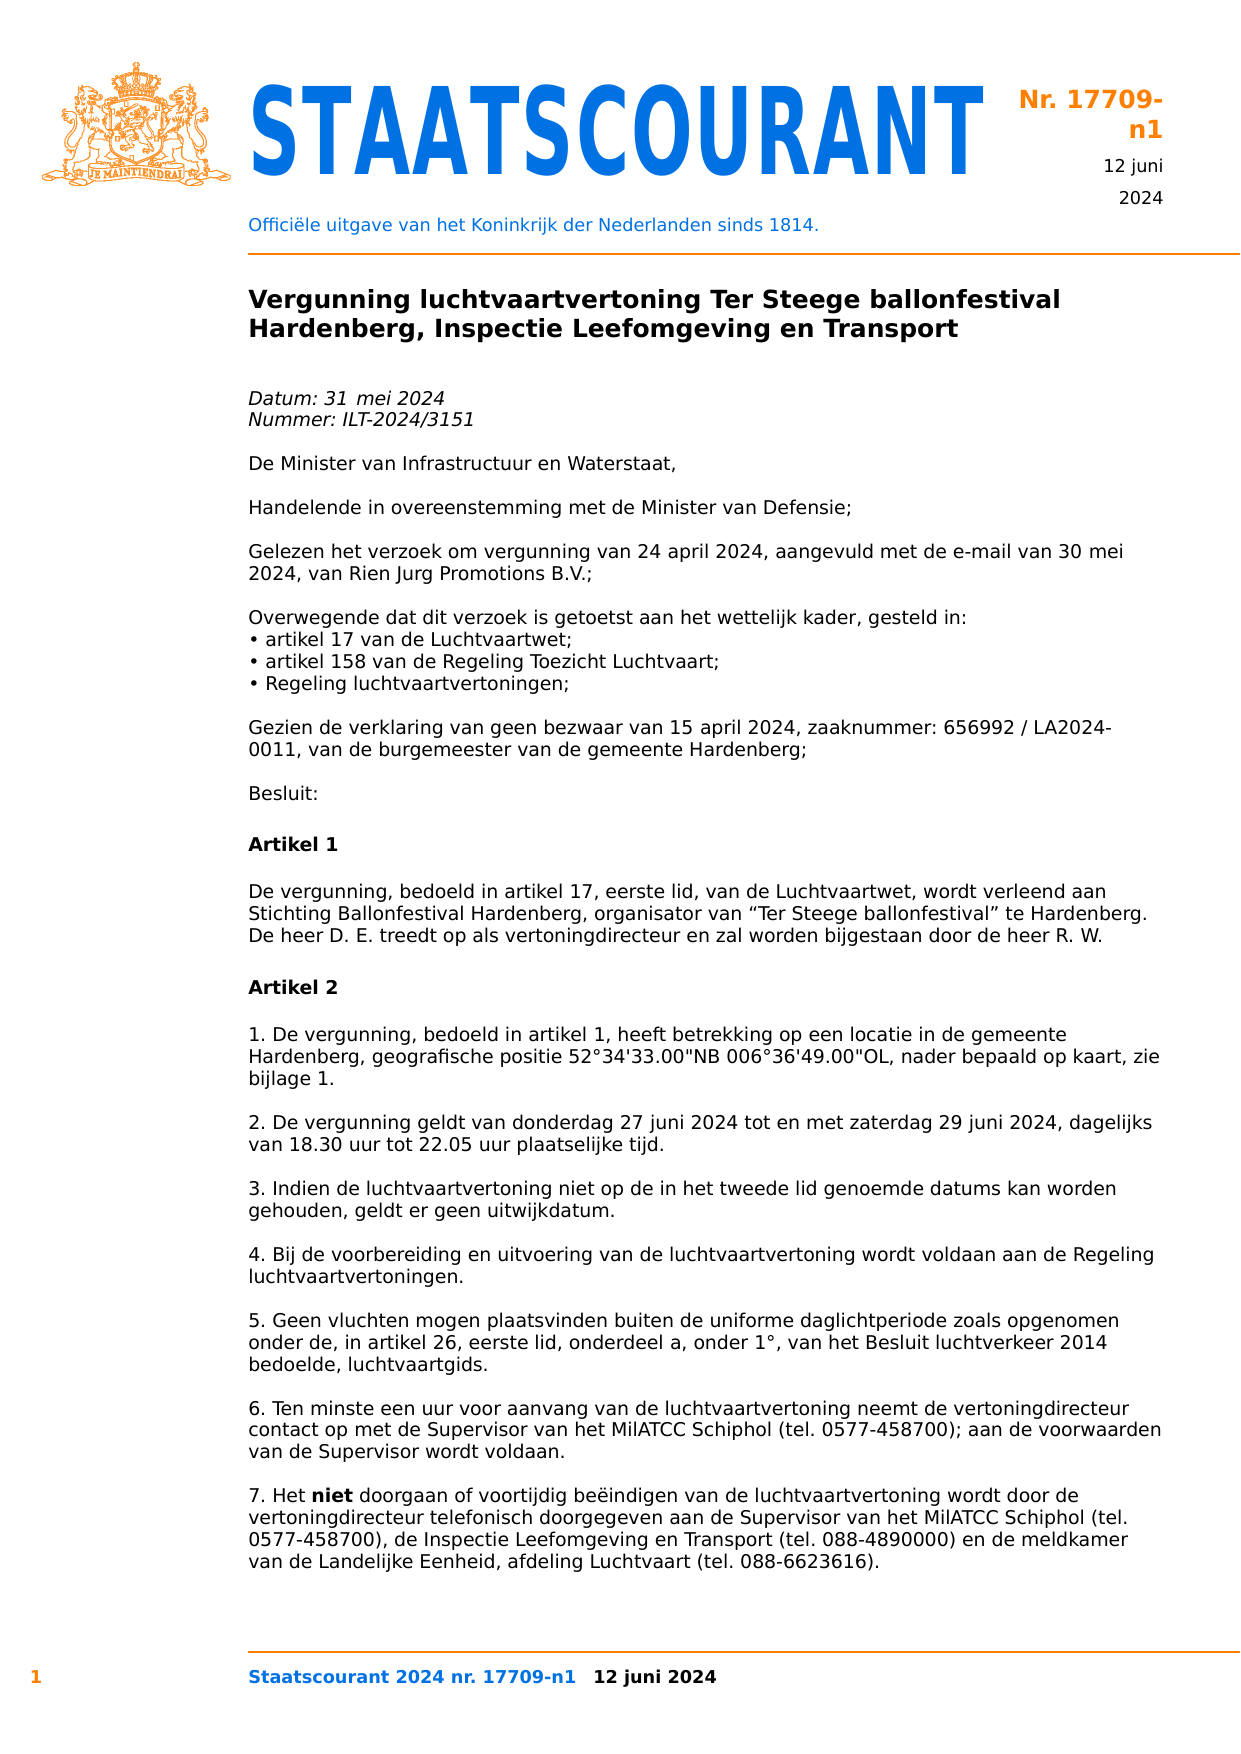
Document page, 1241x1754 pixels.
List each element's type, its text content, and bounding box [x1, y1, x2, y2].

text • Regeling luchtvaartvertoningen; [248, 673, 1163, 695]
table_cell 2024 [998, 183, 1240, 215]
text Nummer: ILT-2024/3151 [248, 409, 1163, 431]
text Datum: 31 mei 2024 [248, 387, 1163, 409]
table_header [25, 62, 248, 253]
picture [41, 62, 231, 186]
text 6. Ten minste een uur voor aanvang van de luchtvaartvertoning neemt de vertoningdirecteur contact op met de Supervisor van het MilATCC Schiphol (tel. 0577-458700); aan de voorwaarden van de Supervisor wordt voldaan. [248, 1397, 1163, 1463]
text De vergunning, bedoeld in artikel 17, eerste lid, van de Luchtvaartwet, wordt verleend aan Stichting Ballonfestival Hardenberg, organisator van “Ter Steege ballonfestival” te Hardenberg. De heer D. E. treedt op als vertoningdirecteur en zal worden bijgestaan door de heer R. W. [248, 881, 1163, 947]
text 4. Bij de voorbereiding en uitvoering van de luchtvaartvertoning wordt voldaan aan de Regeling luchtvaartvertoningen. [248, 1244, 1163, 1288]
text 3. Indien de luchtvaartvertoning niet op de in het tweede lid genoemde datums kan worden gehouden, geldt er geen uitwijkdatum. [248, 1178, 1163, 1222]
text 1. De vergunning, bedoeld in artikel 1, heeft betrekking op een locatie in de gemeente Hardenberg, geografische positie 52°34'33.00"NB 006°36'49.00"OL, nader bepaald op kaart, zie bijlage 1. [248, 1024, 1163, 1090]
text Gelezen het verzoek om vergunning van 24 april 2024, aangevuld met de e-mail van 30 mei 2024, van Rien Jurg Promotions B.V.; [248, 541, 1163, 585]
text De Minister van Infrastructuur en Waterstaat, [248, 453, 1163, 475]
subtitle Vergunning luchtvaartvertoning Ter Steege ballonfestival Hardenberg, Inspectie Leefomgeving en Transport [248, 285, 1163, 344]
table_header Nr. 17709-n1 [998, 62, 1240, 150]
text Handelende in overeenstemming met de Minister van Defensie; [248, 497, 1163, 519]
text Overwegende dat dit verzoek is getoetst aan het wettelijk kader, gesteld in: [248, 607, 1163, 629]
subtitle Artikel 1 [248, 834, 1163, 856]
text Besluit: [248, 782, 1163, 804]
table_cell Officiële uitgave van het Koninkrijk der Nederlanden sinds 1814. [248, 215, 1240, 253]
text 2. De vergunning geldt van donderdag 27 juni 2024 tot en met zaterdag 29 juni 2024, dagelijks van 18.30 uur tot 22.05 uur plaatselijke tijd. [248, 1112, 1163, 1156]
subtitle Artikel 2 [248, 977, 1163, 999]
text • artikel 158 van de Regeling Toezicht Luchtvaart; [248, 651, 1163, 673]
table_cell 12 juni [998, 150, 1240, 182]
text • artikel 17 van de Luchtvaartwet; [248, 629, 1163, 651]
text 5. Geen vluchten mogen plaatsvinden buiten de uniforme daglichtperiode zoals opgenomen onder de, in artikel 26, eerste lid, onderdeel a, onder 1°, van het Besluit luchtverkeer 2014 bedoelde, luchtvaartgids. [248, 1309, 1163, 1376]
text 7. Het niet doorgaan of voortijdig beëindigen van de luchtvaartvertoning wordt door de vertoningdirecteur telefonisch doorgegeven aan de Supervisor van het MilATCC Schiphol (tel. 0577-458700), de Inspectie Leefomgeving en Transport (tel. 088-4890000) en de meldkamer van de Landelijke Eenheid, afdeling Luchtvaart (tel. 088-6623616). [248, 1485, 1163, 1573]
text Gezien de verklaring van geen bezwaar van 15 april 2024, zaaknummer: 656992 / LA2024-0011, van de burgemeester van de gemeente Hardenberg; [248, 717, 1163, 761]
table_header STAATSCOURANT [248, 62, 998, 215]
